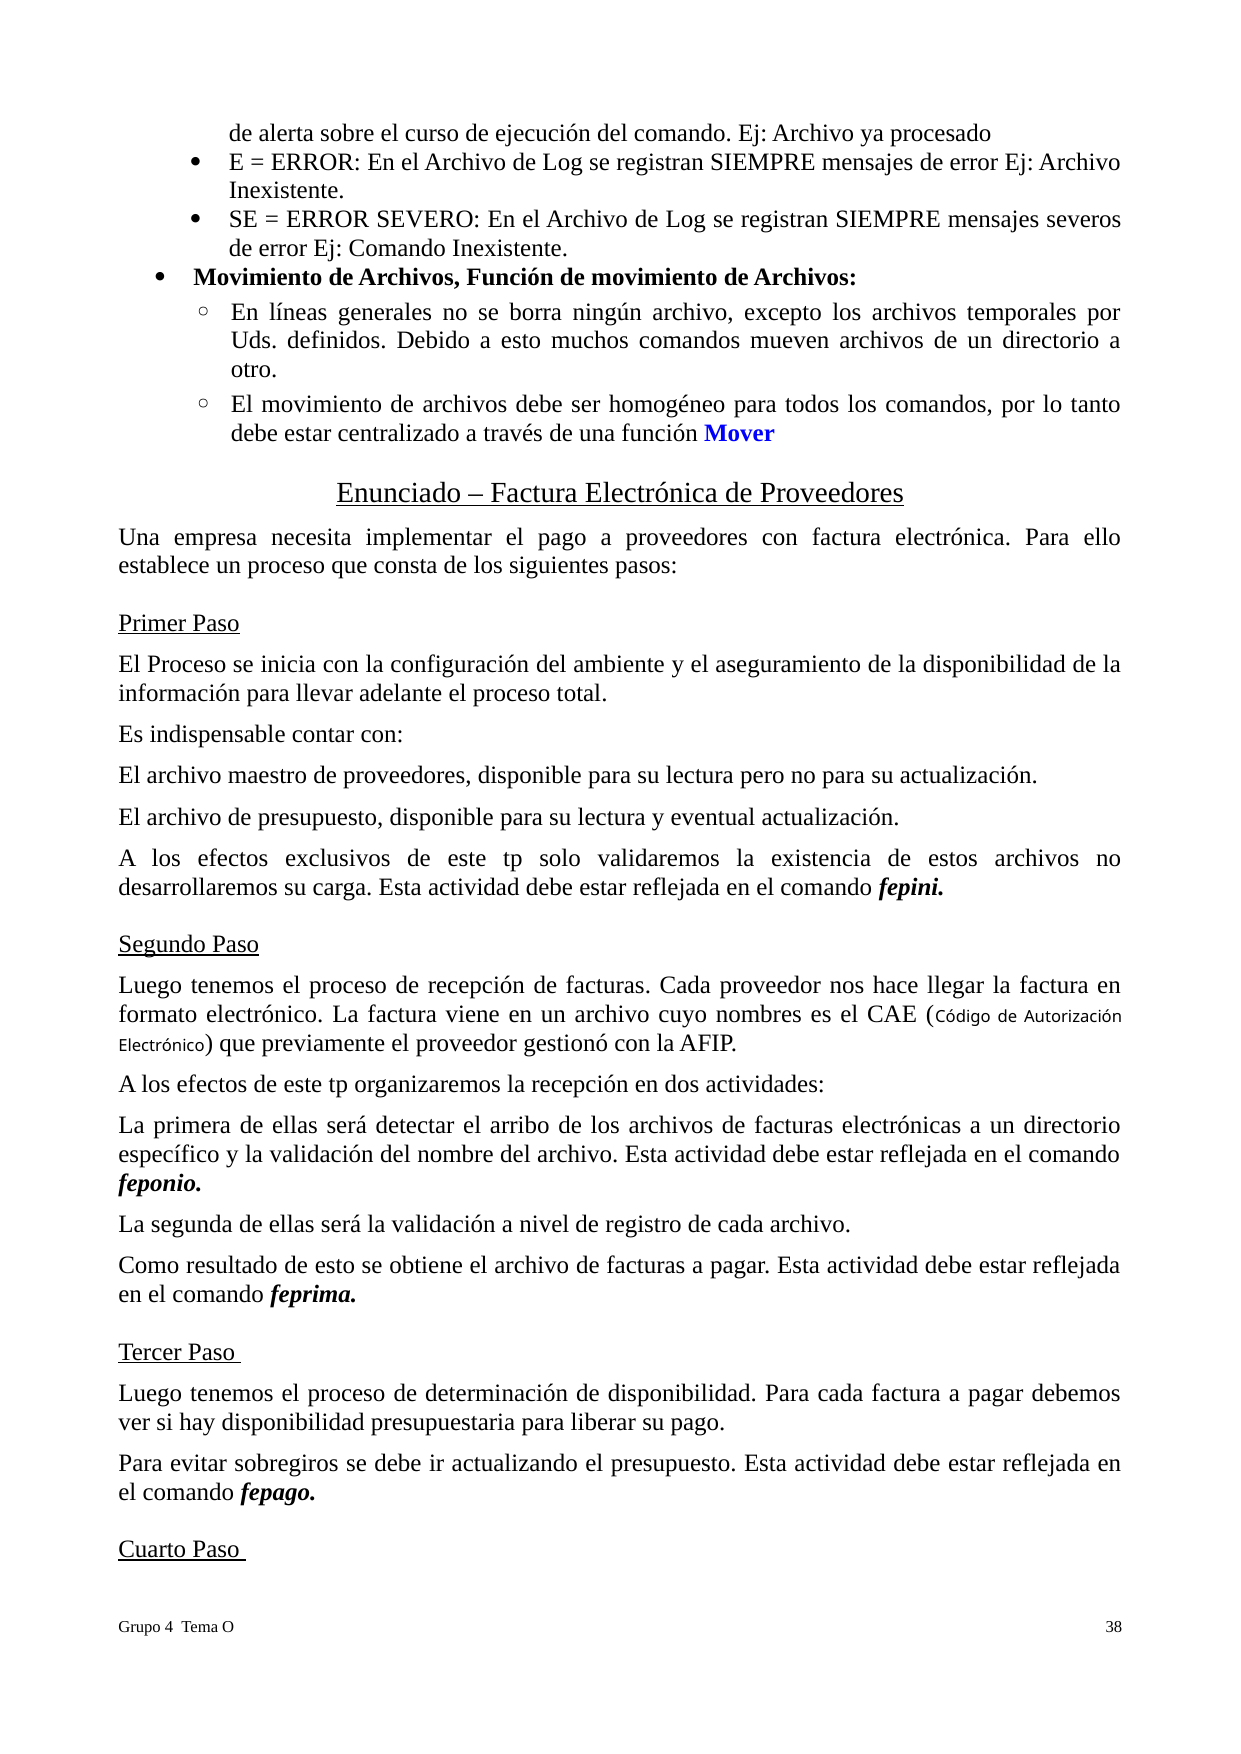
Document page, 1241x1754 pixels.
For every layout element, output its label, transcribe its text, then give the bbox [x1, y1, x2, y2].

text El Proceso se inicia con la configuración del ambiente y el aseguramiento de la disponibilidad de la información para llevar adelante el proceso total. [118, 649, 1122, 707]
text Como resultado de esto se obtiene el archivo de facturas a pagar. Esta actividad debe estar reflejada en el comando feprima. [118, 1250, 1122, 1308]
text La segunda de ellas será la validación a nivel de registro de cada archivo. [118, 1209, 1122, 1238]
text Primer Paso [118, 608, 1122, 637]
text El archivo maestro de proveedores, disponible para su lectura pero no para su actualización. [118, 760, 1122, 789]
list El movimiento de archivos debe ser homogéneo para todos los comandos, por lo tanto debe estar centralizado a través de una función Mover [193, 389, 1122, 447]
list SE = ERROR SEVERO: En el Archivo de Log se registran SIEMPRE mensajes severos de error Ej: Comando Inexistente. [191, 204, 1122, 262]
text El archivo de presupuesto, disponible para su lectura y eventual actualización. [118, 802, 1122, 830]
text Para evitar sobregiros se debe ir actualizando el presupuesto. Esta actividad debe estar reflejada en el comando fepago. [118, 1448, 1122, 1505]
text Luego tenemos el proceso de determinación de disponibilidad. Para cada factura a pagar debemos ver si hay disponibilidad presupuestaria para liberar su pago. [118, 1378, 1122, 1435]
text La primera de ellas será detectar el arribo de los archivos de facturas electrónicas a un directorio específico y la validación del nombre del archivo. Esta actividad debe estar reflejada en el comando feponio. [118, 1110, 1122, 1197]
text Luego tenemos el proceso de recepción de facturas. Cada proveedor nos hace llegar la factura en formato electrónico. La factura viene en un archivo cuyo nombres es el CAE (Código de Autorización Electrónico) que previamente el proveedor gestionó con la AFIP. [118, 970, 1122, 1057]
list En líneas generales no se borra ningún archivo, excepto los archivos temporales por Uds. definidos. Debido a esto muchos comandos mueven archivos de un directorio a otro. [193, 297, 1122, 383]
text Una empresa necesita implementar el pago a proveedores con factura electrónica. Para ello establece un proceso que consta de los siguientes pasos: [118, 522, 1122, 579]
text Enunciado – Factura Electrónica de Proveedores [118, 476, 1122, 509]
text Es indispensable contar con: [118, 719, 1122, 748]
list de alerta sobre el curso de ejecución del comando. Ej: Archivo ya procesado [191, 118, 1122, 147]
list Movimiento de Archivos, Función de movimiento de Archivos: [156, 262, 1122, 291]
text Segundo Paso [118, 929, 1122, 958]
list E = ERROR: En el Archivo de Log se registran SIEMPRE mensajes de error Ej: Archivo Inexistente. [191, 147, 1122, 204]
text A los efectos de este tp organizaremos la recepción en dos actividades: [118, 1069, 1122, 1098]
text Tercer Paso [118, 1337, 1122, 1365]
text Cuarto Paso [118, 1534, 1122, 1563]
text A los efectos exclusivos de este tp solo validaremos la existencia de estos archivos no desarrollaremos su carga. Esta actividad debe estar reflejada en el comando fepini. [118, 843, 1122, 900]
